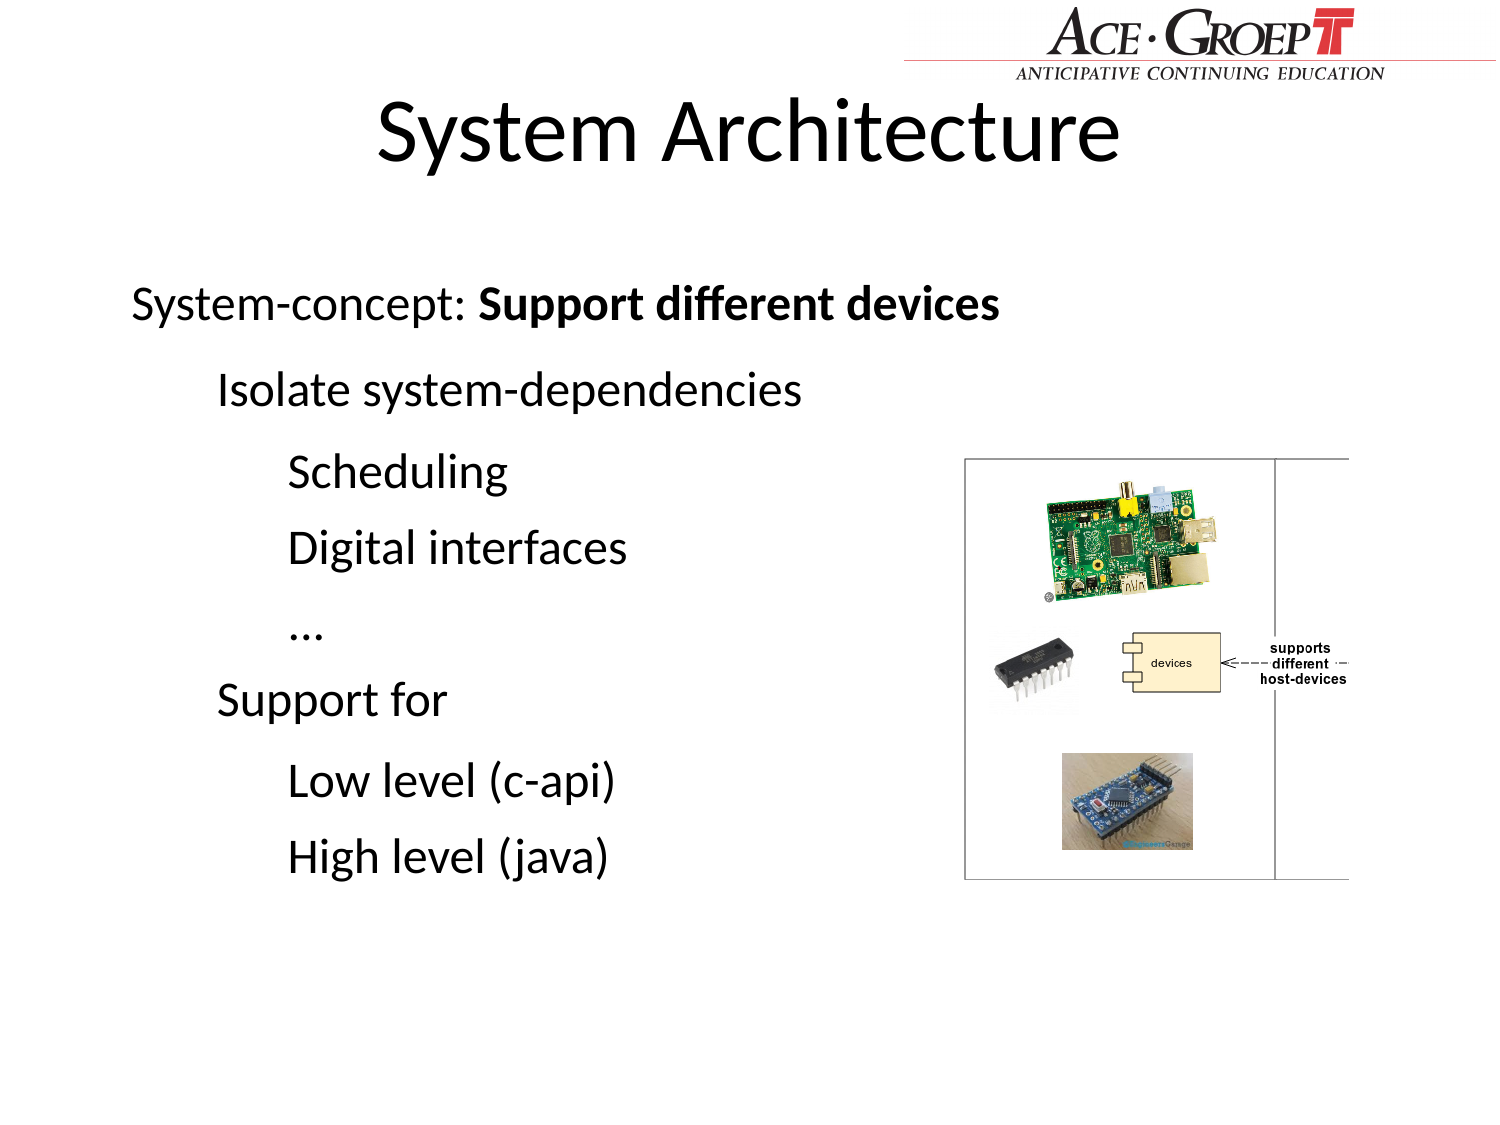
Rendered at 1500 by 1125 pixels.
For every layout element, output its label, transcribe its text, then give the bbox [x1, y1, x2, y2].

title System Architecture [75, 45, 1425, 233]
picture [904, 7, 1496, 80]
list System-concept: Support different devices Isolate system-dependencies Scheduling Digital interfaces ... Support for Low level (c-api) High level (java) [60, 262, 1411, 1006]
picture [964, 458, 1349, 880]
